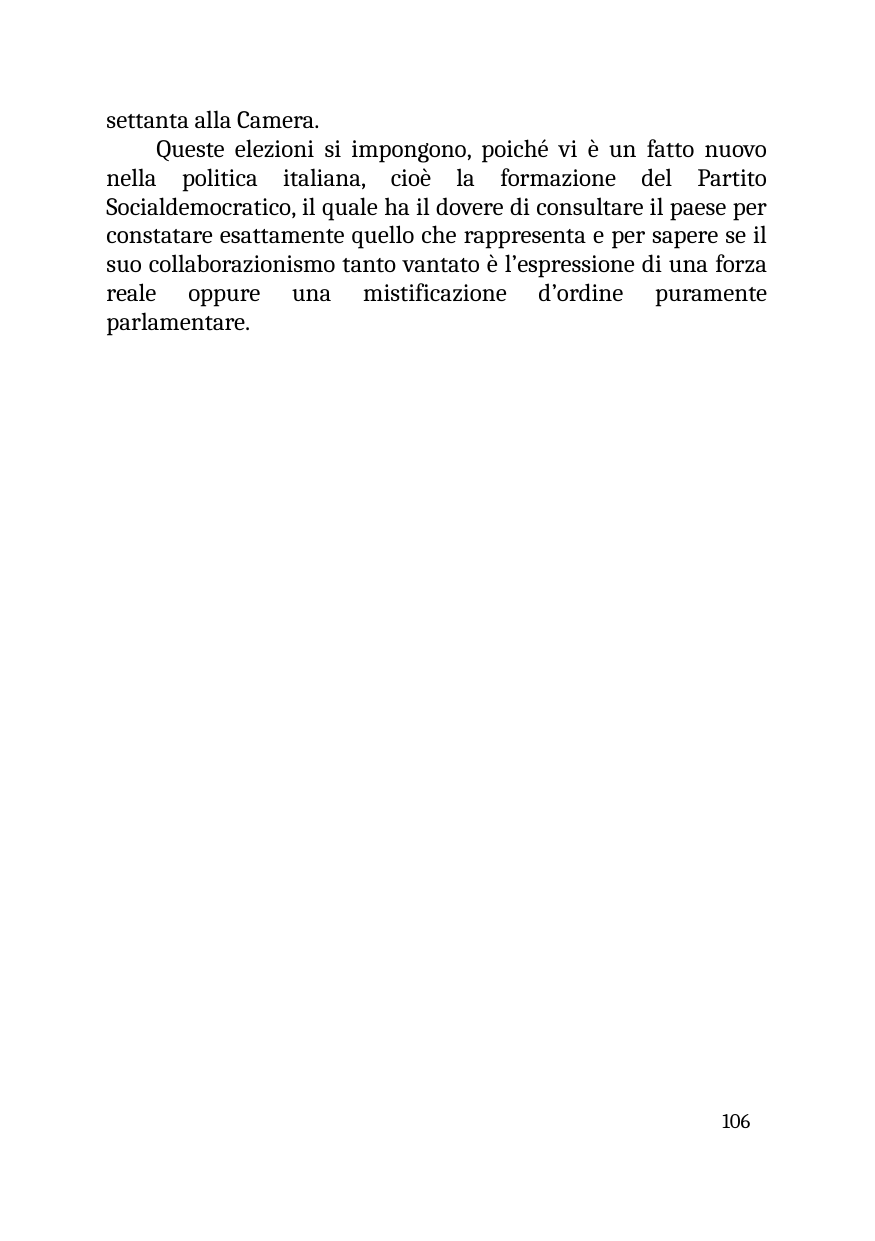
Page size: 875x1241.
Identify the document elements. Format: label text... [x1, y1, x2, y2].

text settanta alla Camera. [106, 106, 768, 135]
text Queste elezioni si impongono, poiché vi è un fatto nuovo nella politica italiana, cioè la formazione del Partito Socialdemocratico, il quale ha il dovere di consultare il paese per constatare esattamente quello che rappresenta e per sapere se il suo collaborazionismo tanto vantato è l’espressione di una forza reale oppure una mistificazione d’ordine puramente parlamentare. [106, 135, 768, 336]
